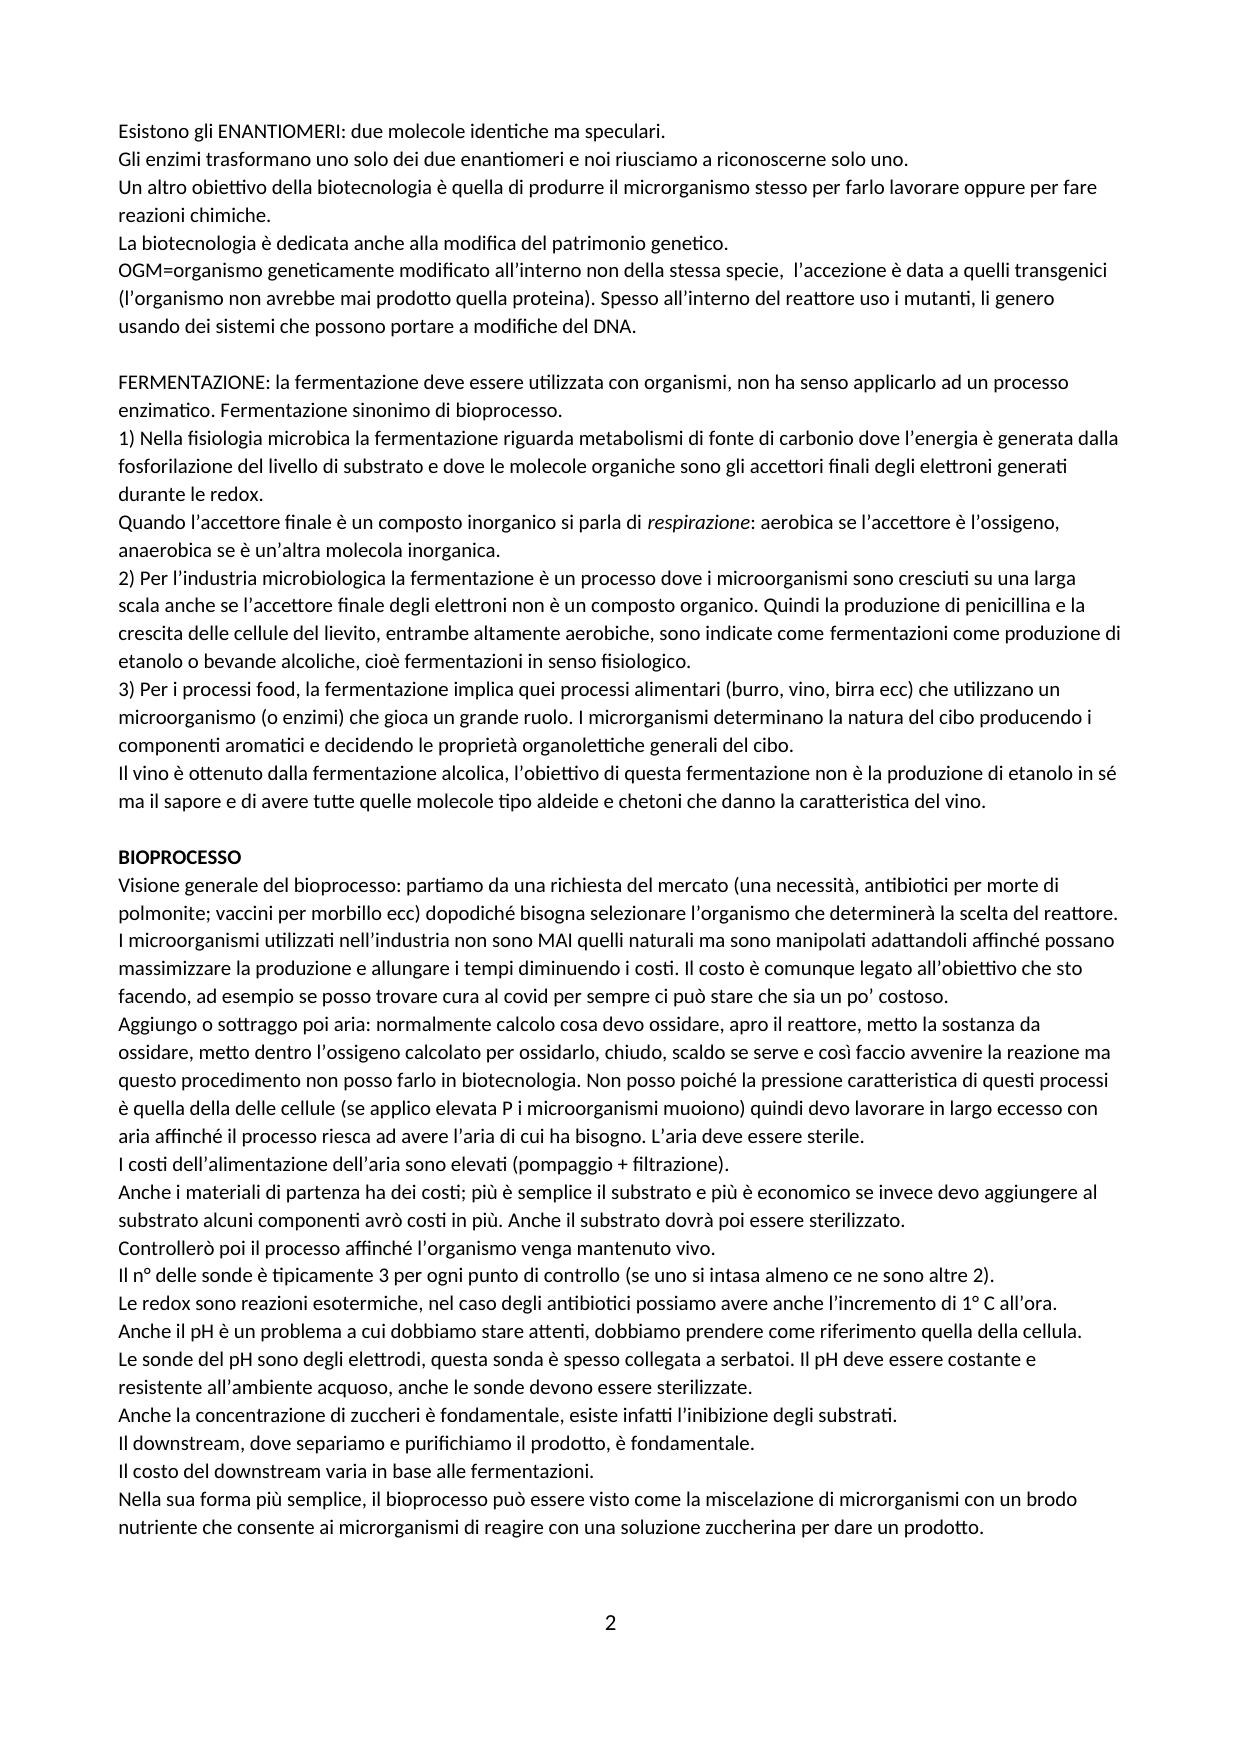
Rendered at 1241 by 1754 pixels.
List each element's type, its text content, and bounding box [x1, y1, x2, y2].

text Esistono gli ENANTIOMERI: due molecole identiche ma speculari. Gli enzimi trasformano uno solo dei due enantiomeri e noi riusciamo a riconoscerne solo uno. Un altro obiettivo della biotecnologia è quella di produrre il microrganismo stesso per farlo lavorare oppure per fare reazioni chimiche. La biotecnologia è dedicata anche alla modifica del patrimonio genetico. OGM=organismo geneticamente modificato all’interno non della stessa specie, l’accezione è data a quelli transgenici (l’organismo non avrebbe mai prodotto quella proteina). Spesso all’interno del reattore uso i mutanti, li genero usando dei sistemi che possono portare a modifiche del DNA. FERMENTAZIONE: la fermentazione deve essere utilizzata con organismi, non ha senso applicarlo ad un processo enzimatico. Fermentazione sinonimo di bioprocesso. 1) Nella fisiologia microbica la fermentazione riguarda metabolismi di fonte di carbonio dove l’energia è generata dalla fosforilazione del livello di substrato e dove le molecole organiche sono gli accettori finali degli elettroni generati durante le redox. Quando l’accettore finale è un composto inorganico si parla di respirazione: aerobica se l’accettore è l’ossigeno, anaerobica se è un’altra molecola inorganica. 2) Per l’industria microbiologica la fermentazione è un processo dove i microorganismi sono cresciuti su una larga scala anche se l’accettore finale degli elettroni non è un composto organico. Quindi la produzione di penicillina e la crescita delle cellule del lievito, entrambe altamente aerobiche, sono indicate come fermentazioni come produzione di etanolo o bevande alcoliche, cioè fermentazioni in senso fisiologico. 3) Per i processi food, la fermentazione implica quei processi alimentari (burro, vino, birra ecc) che utilizzano un microorganismo (o enzimi) che gioca un grande ruolo. I microrganismi determinano la natura del cibo producendo i componenti aromatici e decidendo le proprietà organolettiche generali del cibo. Il vino è ottenuto dalla fermentazione alcolica, l’obiettivo di questa fermentazione non è la produzione di etanolo in sé ma il sapore e di avere tutte quelle molecole tipo aldeide e chetoni che danno la caratteristica del vino. BIOPROCESSO Visione generale del bioprocesso: partiamo da una richiesta del mercato (una necessità, antibiotici per morte di polmonite; vaccini per morbillo ecc) dopodiché bisogna selezionare l’organismo che determinerà la scelta del reattore. I microorganismi utilizzati nell’industria non sono MAI quelli naturali ma sono manipolati adattandoli affinché possano massimizzare la produzione e allungare i tempi diminuendo i costi. Il costo è comunque legato all’obiettivo che sto facendo, ad esempio se posso trovare cura al covid per sempre ci può stare che sia un po’ costoso. Aggiungo o sottraggo poi aria: normalmente calcolo cosa devo ossidare, apro il reattore, metto la sostanza da ossidare, metto dentro l’ossigeno calcolato per ossidarlo, chiudo, scaldo se serve e così faccio avvenire la reazione ma questo procedimento non posso farlo in biotecnologia. Non posso poiché la pressione caratteristica di questi processi è quella della delle cellule (se applico elevata P i microorganismi muoiono) quindi devo lavorare in largo eccesso con aria affinché il processo riesca ad avere l’aria di cui ha bisogno. L’aria deve essere sterile. I costi dell’alimentazione dell’aria sono elevati (pompaggio + filtrazione). Anche i materiali di partenza ha dei costi; più è semplice il substrato e più è economico se invece devo aggiungere al substrato alcuni componenti avrò costi in più. Anche il substrato dovrà poi essere sterilizzato. Controllerò poi il processo affinché l’organismo venga mantenuto vivo. Il n° delle sonde è tipicamente 3 per ogni punto di controllo (se uno si intasa almeno ce ne sono altre 2). Le redox sono reazioni esotermiche, nel caso degli antibiotici possiamo avere anche l’incremento di 1° C all’ora. Anche il pH è un problema a cui dobbiamo stare attenti, dobbiamo prendere come riferimento quella della cellula. Le sonde del pH sono degli elettrodi, questa sonda è spesso collegata a serbatoi. Il pH deve essere costante e resistente all’ambiente acquoso, anche le sonde devono essere sterilizzate. Anche la concentrazione di zuccheri è fondamentale, esiste infatti l’inibizione degli substrati. Il downstream, dove separiamo e purifichiamo il prodotto, è fondamentale. Il costo del downstream varia in base alle fermentazioni. Nella sua forma più semplice, il bioprocesso può essere visto come la miscelazione di microrganismi con un brodo nutriente che consente ai microrganismi di reagire con una soluzione zuccherina per dare un prodotto. [118, 118, 1122, 1567]
